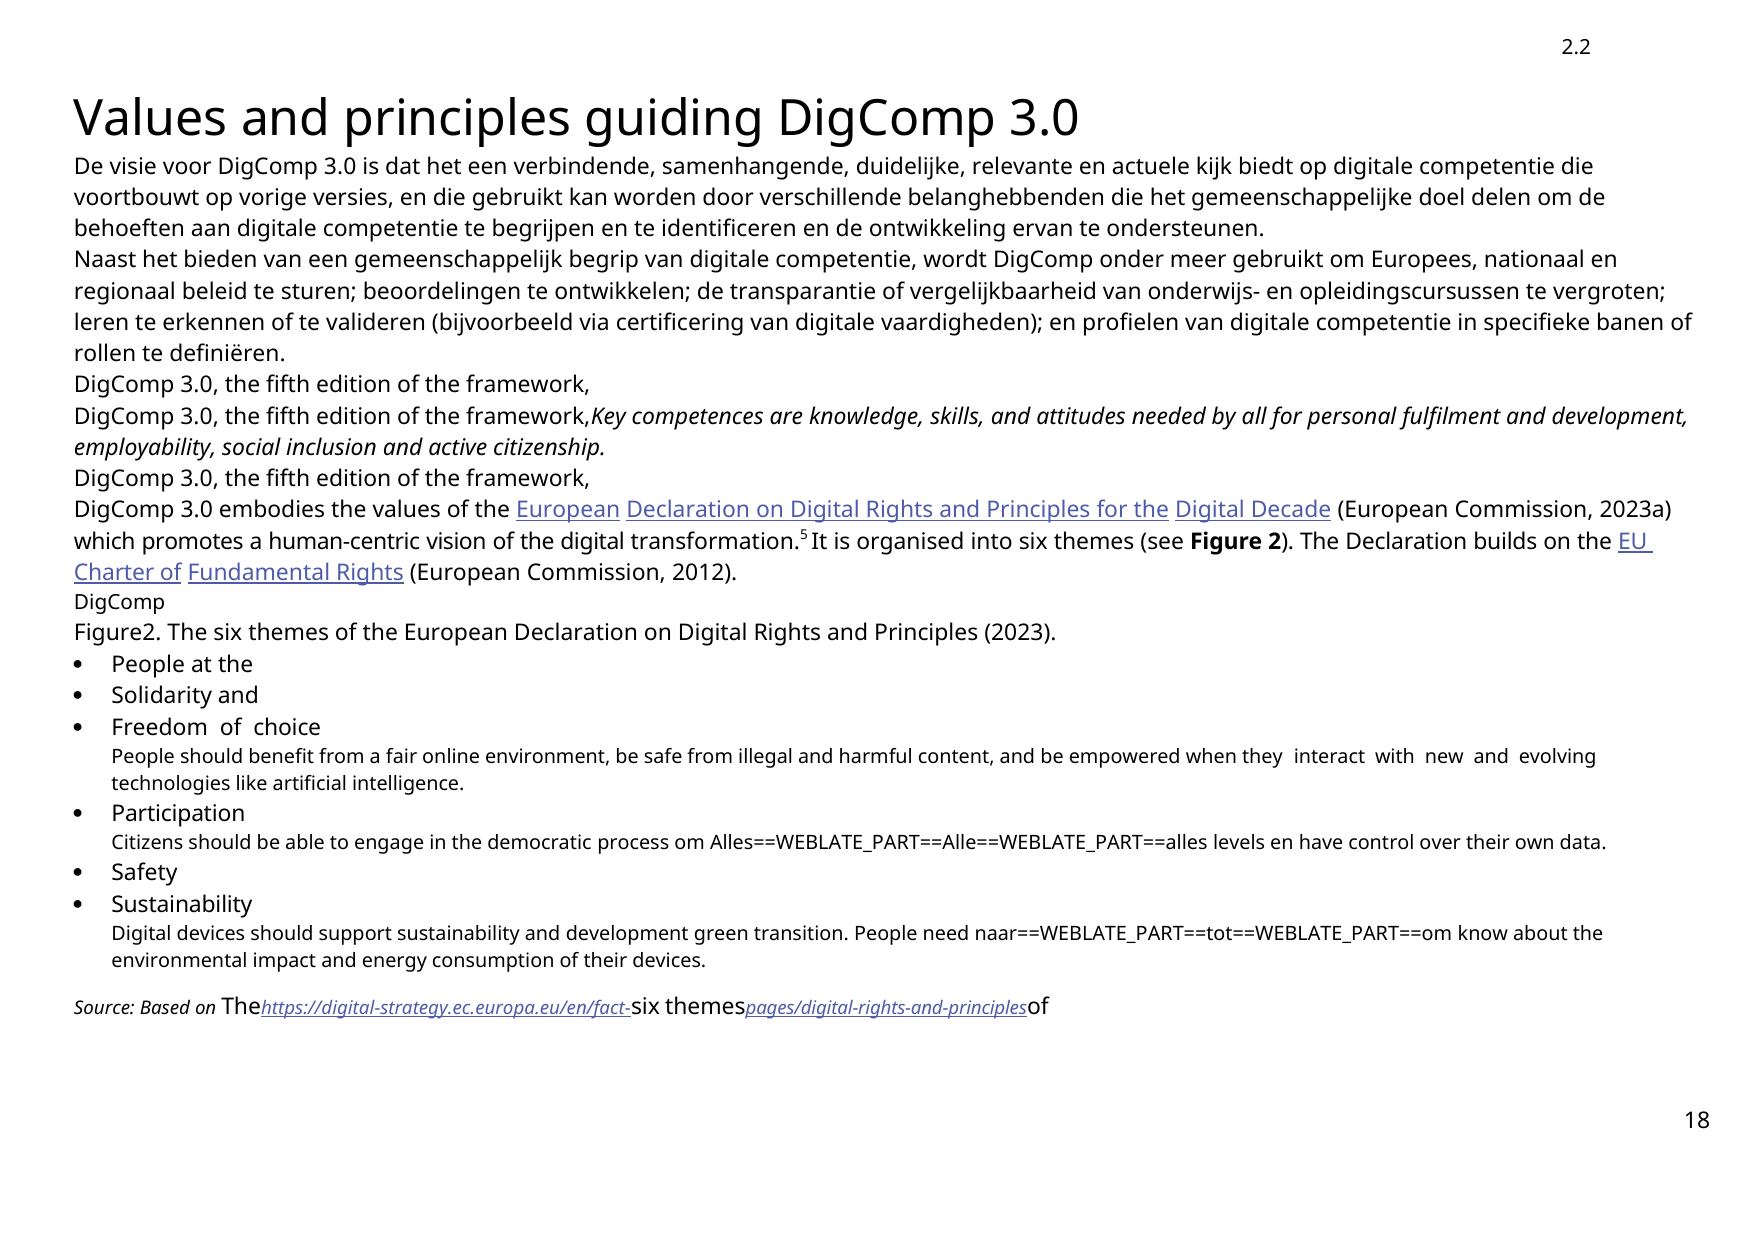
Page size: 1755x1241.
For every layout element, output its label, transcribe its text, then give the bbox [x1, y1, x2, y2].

subtitle Values and principles guiding DigComp 3.0 [74, 82, 1710, 150]
list Freedom of choice People should benefit from a fair online environment, be safe from illegal and harmful content, and be empowered when they interact with new and evolving technologies like artificial intelligence. [74, 711, 1710, 796]
list Solidarity and [74, 679, 1710, 711]
list Safety [74, 856, 1710, 887]
list Sustainability Digital devices should support sustainability and development green transition. People need naar==WEBLATE_PART==tot==WEBLATE_PART==om know about the environmental impact and energy consumption of their devices. [74, 888, 1710, 973]
text DigComp 3.0, the fifth edition of the framework,Key competences are knowledge, skills, and attitudes needed by all for personal fulfilment and development, employability, social inclusion and active citizenship. [74, 400, 1710, 462]
list Participation Citizens should be able to engage in the democratic process om Alles==WEBLATE_PART==Alle==WEBLATE_PART==alles levels en have control over their own data. [74, 797, 1710, 855]
text De visie voor DigComp 3.0 is dat het een verbindende, samenhangende, duidelijke, relevante en actuele kijk biedt op digitale competentie die voortbouwt op vorige versies, en die gebruikt kan worden door verschillende belanghebbenden die het gemeenschappelijke doel delen om de behoeften aan digitale competentie te begrijpen en te identificeren en de ontwikkeling ervan te ondersteunen. [74, 150, 1710, 243]
text DigComp 3.0 embodies the values of the European Declaration on Digital Rights and Principles for the Digital Decade (European Commission, 2023a) which promotes a human-centric vision of the digital transformation.5 It is organised into six themes (see Figure 2). The Declaration builds on the EU Charter of Fundamental Rights (European Commission, 2012). [74, 493, 1710, 587]
text DigComp 3.0, the fifth edition of the framework, [74, 462, 1710, 493]
list People at the [74, 647, 1710, 679]
text Source: Based on Thehttps://digital-strategy.ec.europa.eu/en/fact-six themespages/digital-rights-and-principlesof [74, 990, 1660, 1021]
text Figure2. The six themes of the European Declaration on Digital Rights and Principles (2023). [74, 616, 1710, 647]
text Naast het bieden van een gemeenschappelijk begrip van digitale competentie, wordt DigComp onder meer gebruikt om Europees, nationaal en regionaal beleid te sturen; beoordelingen te ontwikkelen; de transparantie of vergelijkbaarheid van onderwijs- en opleidingscursussen te vergroten; leren te erkennen of te valideren (bijvoorbeeld via certificering van digitale vaardigheden); en profielen van digitale competentie in specifieke banen of rollen te definiëren. [74, 243, 1710, 368]
text DigComp [74, 587, 1710, 616]
text DigComp 3.0, the fifth edition of the framework, [74, 368, 1710, 400]
